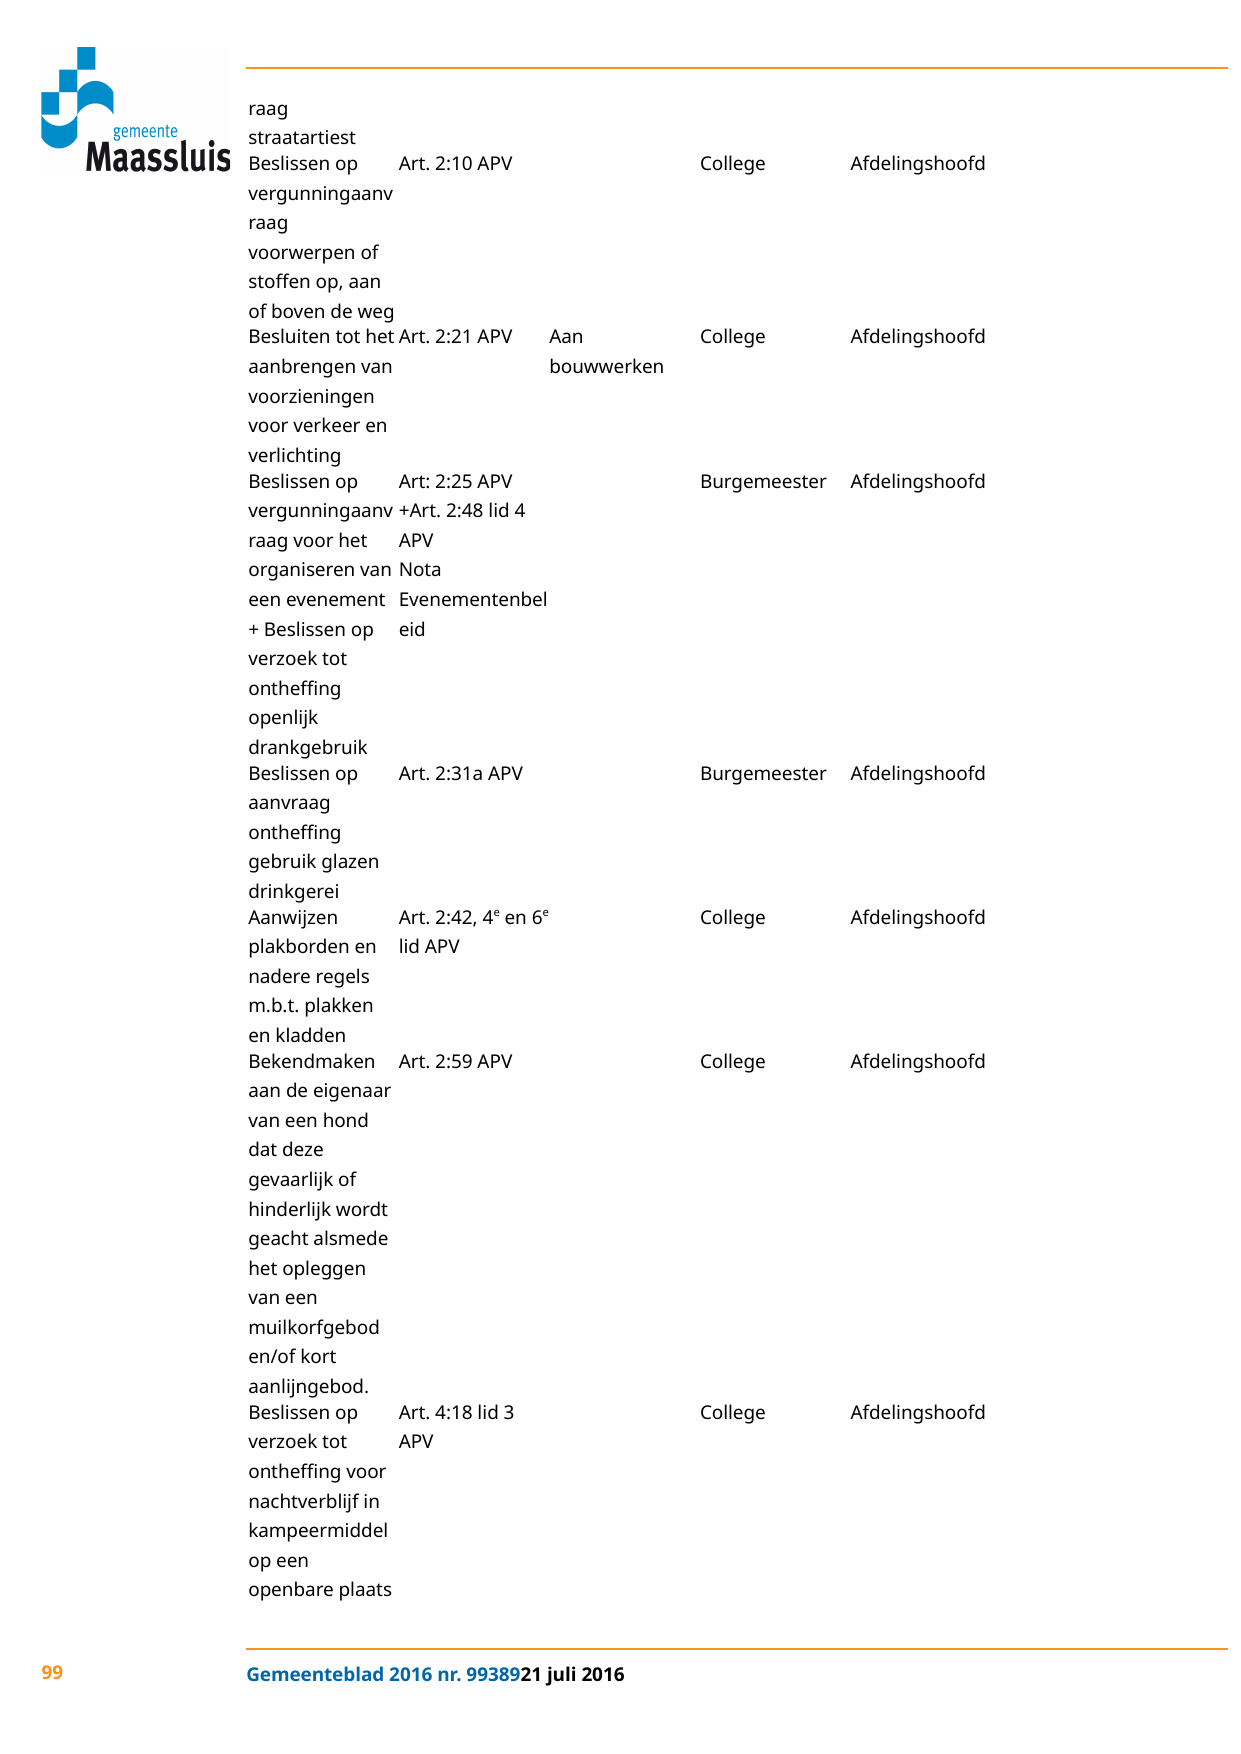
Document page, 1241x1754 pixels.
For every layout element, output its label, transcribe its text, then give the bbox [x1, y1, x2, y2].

picture [41, 47, 77, 92]
table_cell Afdelingshoofd [850, 1399, 1001, 1602]
table_cell College [700, 150, 850, 324]
table_cell Art. 2:21 APV [399, 324, 549, 468]
table_cell College [700, 324, 850, 468]
table_cell [549, 150, 700, 324]
table_cell Afdelingshoofd [850, 324, 1001, 468]
table_cell Beslissen op verzoek tot ontheffing voor nachtverblijf in kampeermiddel op een openbare plaats [248, 1399, 398, 1602]
table_cell Art. 2:31a APV [399, 760, 549, 904]
table_cell Bekendmaken aan de eigenaar van een hond dat deze gevaarlijk of hinderlijk wordt geacht alsmede het opleggen van een muilkorfgebod en/of kort aanlijngebod. [248, 1048, 398, 1399]
table_cell [549, 1399, 700, 1602]
table_cell Aanwijzen plakborden en nadere regels m.b.t. plakken en kladden [248, 904, 398, 1048]
table_cell [700, 95, 850, 150]
table_cell Afdelingshoofd [850, 468, 1001, 760]
table_cell Besluiten tot het aanbrengen van voorzieningen voor verkeer en verlichting [248, 324, 398, 468]
picture [41, 47, 231, 172]
table_cell [549, 1048, 700, 1399]
table_cell [1001, 904, 1152, 1048]
table_cell Beslissen op vergunningaanvraag voorwerpen of stoffen op, aan of boven de weg [248, 150, 398, 324]
table_cell Art. 2:10 APV [399, 150, 549, 324]
table_cell [549, 95, 700, 150]
table_cell [1001, 324, 1152, 468]
table_cell [1001, 95, 1152, 150]
table_cell Burgemeester [700, 468, 850, 760]
table_cell Beslissen op vergunningaanvraag voor het organiseren van een evenement + Beslissen op verzoek tot ontheffing openlijk drankgebruik [248, 468, 398, 760]
table_cell Art. 4:18 lid 3 APV [399, 1399, 549, 1602]
table_cell [399, 95, 549, 150]
table_cell Afdelingshoofd [850, 1048, 1001, 1399]
table_cell Afdelingshoofd [850, 904, 1001, 1048]
table_cell [1001, 468, 1152, 760]
table_cell Art. 2:59 APV [399, 1048, 549, 1399]
table_cell [1001, 1399, 1152, 1602]
table_cell [1001, 1048, 1152, 1399]
table_cell [549, 468, 700, 760]
table_cell [549, 760, 700, 904]
table_cell Aan bouwwerken [549, 324, 700, 468]
table_cell Beslissen op aanvraag ontheffing gebruik glazen drinkgerei [248, 760, 398, 904]
table_cell College [700, 904, 850, 1048]
table_cell Art: 2:25 APV +Art. 2:48 lid 4 APV Nota Evenementenbeleid [399, 468, 549, 760]
table_cell [1001, 150, 1152, 324]
table_cell College [700, 1048, 850, 1399]
table_cell Art. 2:42, 4e en 6e lid APV [399, 904, 549, 1048]
table_cell [549, 904, 700, 1048]
table_cell [850, 95, 1001, 150]
table_cell Afdelingshoofd [850, 150, 1001, 324]
table_cell Afdelingshoofd [850, 760, 1001, 904]
table_cell Burgemeester [700, 760, 850, 904]
table_cell [1001, 760, 1152, 904]
table_cell raag straatartiest [248, 95, 398, 150]
table_cell College [700, 1399, 850, 1602]
